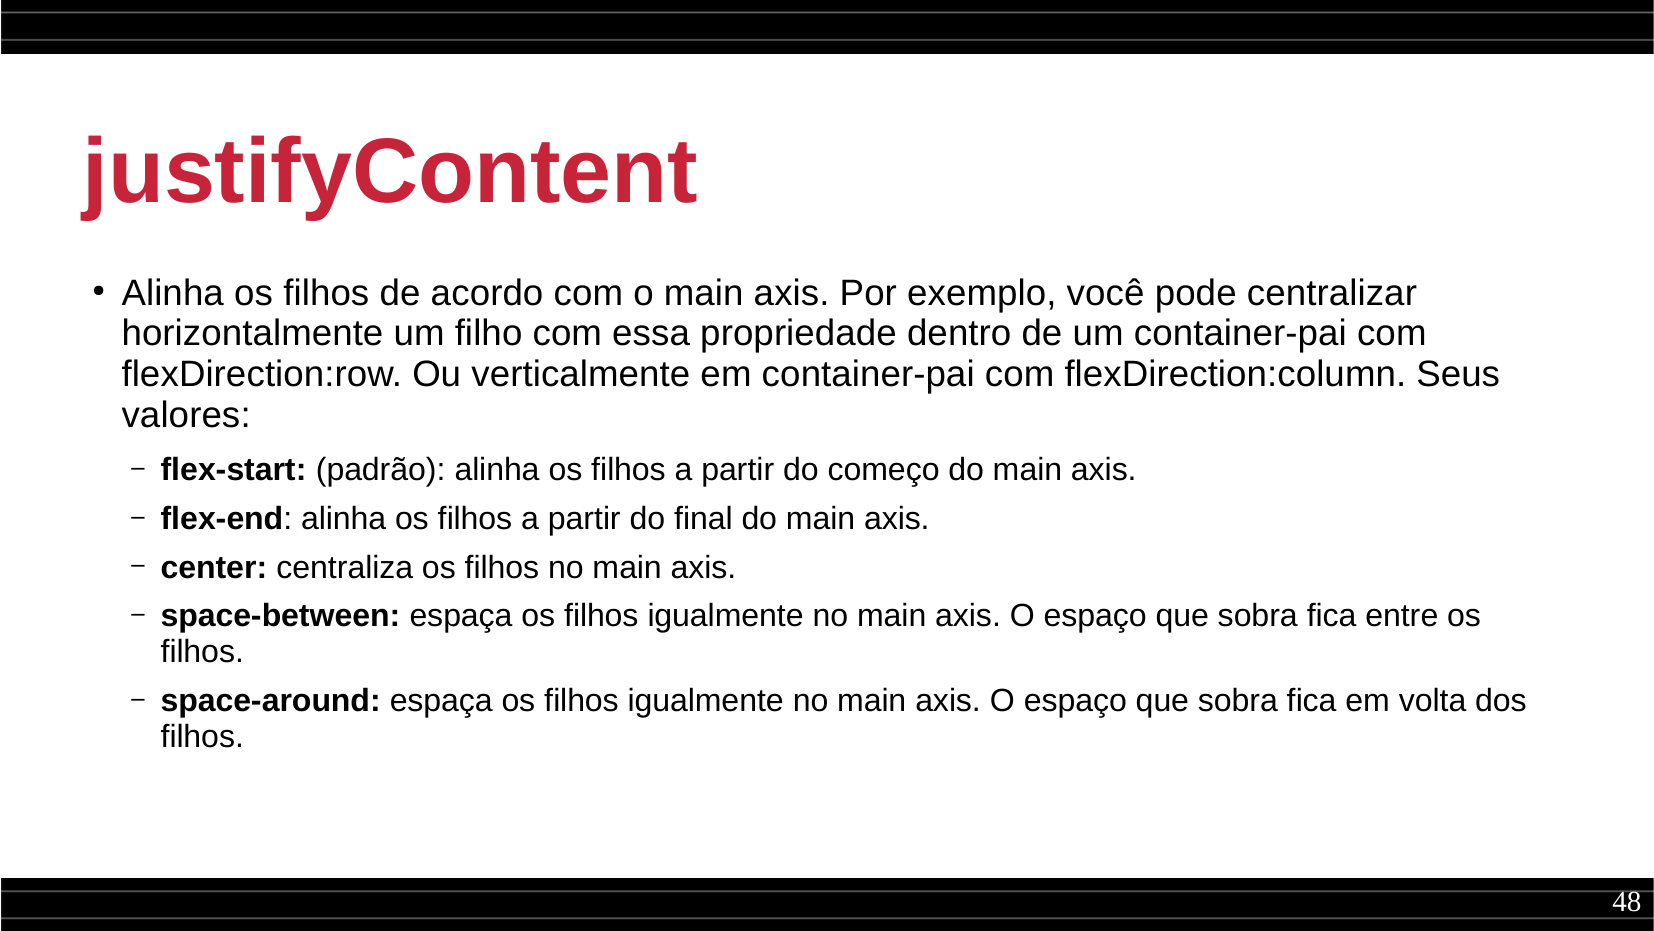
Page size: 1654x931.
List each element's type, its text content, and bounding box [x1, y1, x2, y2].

title justifyContent [82, 92, 1571, 249]
list Alinha os filhos de acordo com o main axis. Por exemplo, você pode centralizar horizontalmente um filho com essa propriedade dentro de um container-pai com flexDirection:row. Ou verticalmente em container-pai com flexDirection:column. Seus valores: flex-start: (padrão): alinha os filhos a partir do começo do main axis. flex-end: alinha os filhos a partir do final do main axis. center: centraliza os filhos no main axis. space-between: espaça os filhos igualmente no main axis. O espaço que sobra fica entre os filhos. space-around: espaça os filhos igualmente no main axis. O espaço que sobra fica em volta dos filhos. [82, 271, 1571, 758]
picture [1, 878, 1654, 931]
picture [1, 0, 1654, 54]
